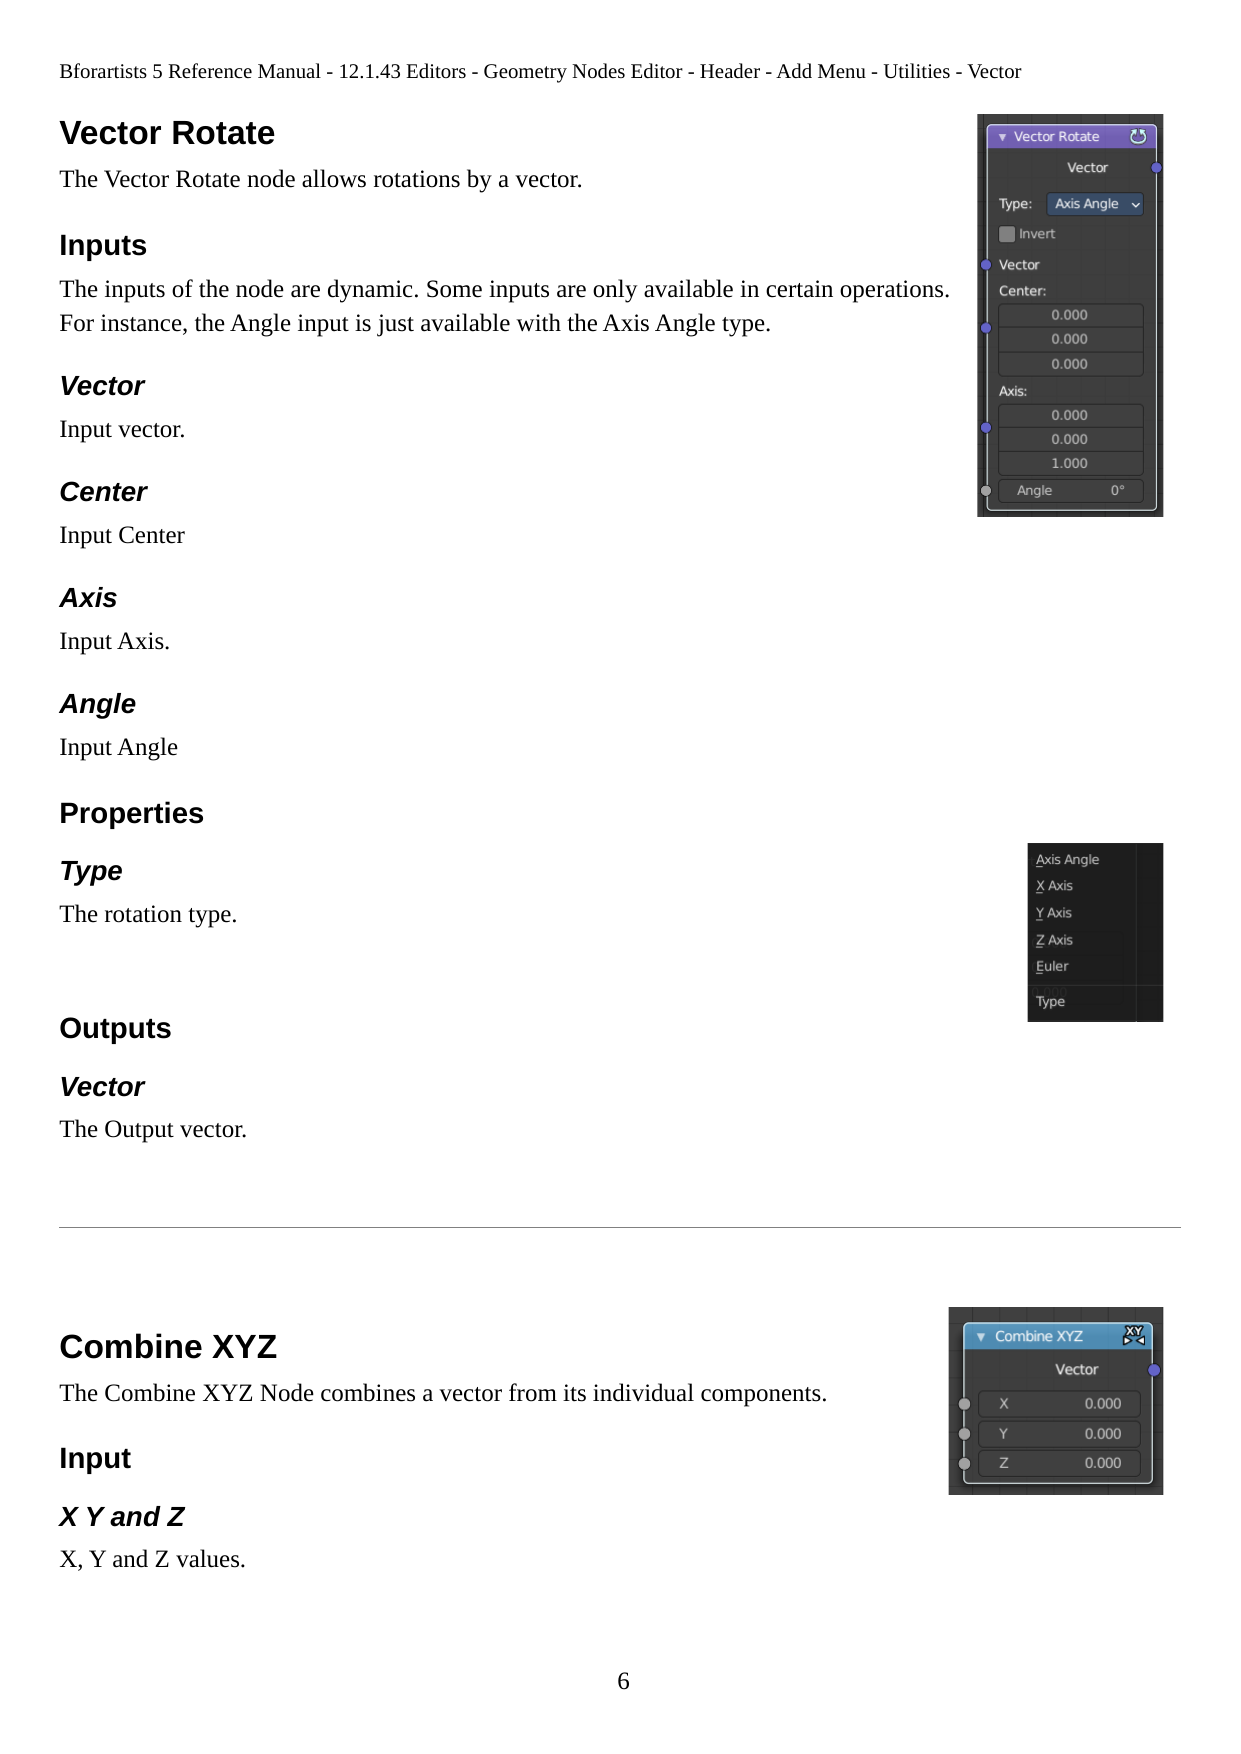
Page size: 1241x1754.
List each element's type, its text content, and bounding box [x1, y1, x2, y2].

subtitle [1164, 1441, 1181, 1475]
subtitle Properties [59, 796, 1181, 829]
text Input Axis. [59, 626, 1181, 655]
subtitle Vector [59, 1070, 1181, 1102]
subtitle Combine XYZ [59, 1327, 948, 1365]
picture [977, 114, 1164, 517]
text The rotation type. [59, 899, 1027, 927]
subtitle Axis [59, 582, 1181, 613]
subtitle [1164, 476, 1181, 507]
text Input Angle [59, 732, 1181, 761]
subtitle Center [59, 476, 977, 507]
text The Combine XYZ Node combines a vector from its individual components. [59, 1378, 948, 1407]
subtitle Vector Rotate [59, 113, 1181, 151]
subtitle [1164, 1327, 1181, 1365]
subtitle [1164, 227, 1181, 261]
text [1164, 899, 1181, 927]
text [1164, 414, 1181, 443]
text X, Y and Z values. [59, 1544, 1181, 1573]
subtitle Angle [59, 687, 1181, 719]
subtitle [1164, 370, 1181, 402]
picture [948, 1307, 1164, 1495]
text The Vector Rotate node allows rotations by a vector. [59, 164, 977, 192]
subtitle Inputs [59, 227, 977, 261]
subtitle [1164, 854, 1181, 886]
subtitle Input [59, 1441, 948, 1475]
picture [1027, 843, 1164, 1022]
subtitle Outputs [59, 1011, 1181, 1045]
text Input Center [59, 520, 1181, 549]
text Input vector. [59, 414, 977, 443]
subtitle Type [59, 854, 1027, 886]
subtitle X Y and Z [59, 1500, 1181, 1532]
text The inputs of the node are dynamic. Some inputs are only available in certain operations. For instance, the Angle input is just available with the Axis Angle type. [59, 274, 977, 337]
text The Output vector. [59, 1114, 1181, 1143]
subtitle Vector [59, 370, 977, 402]
